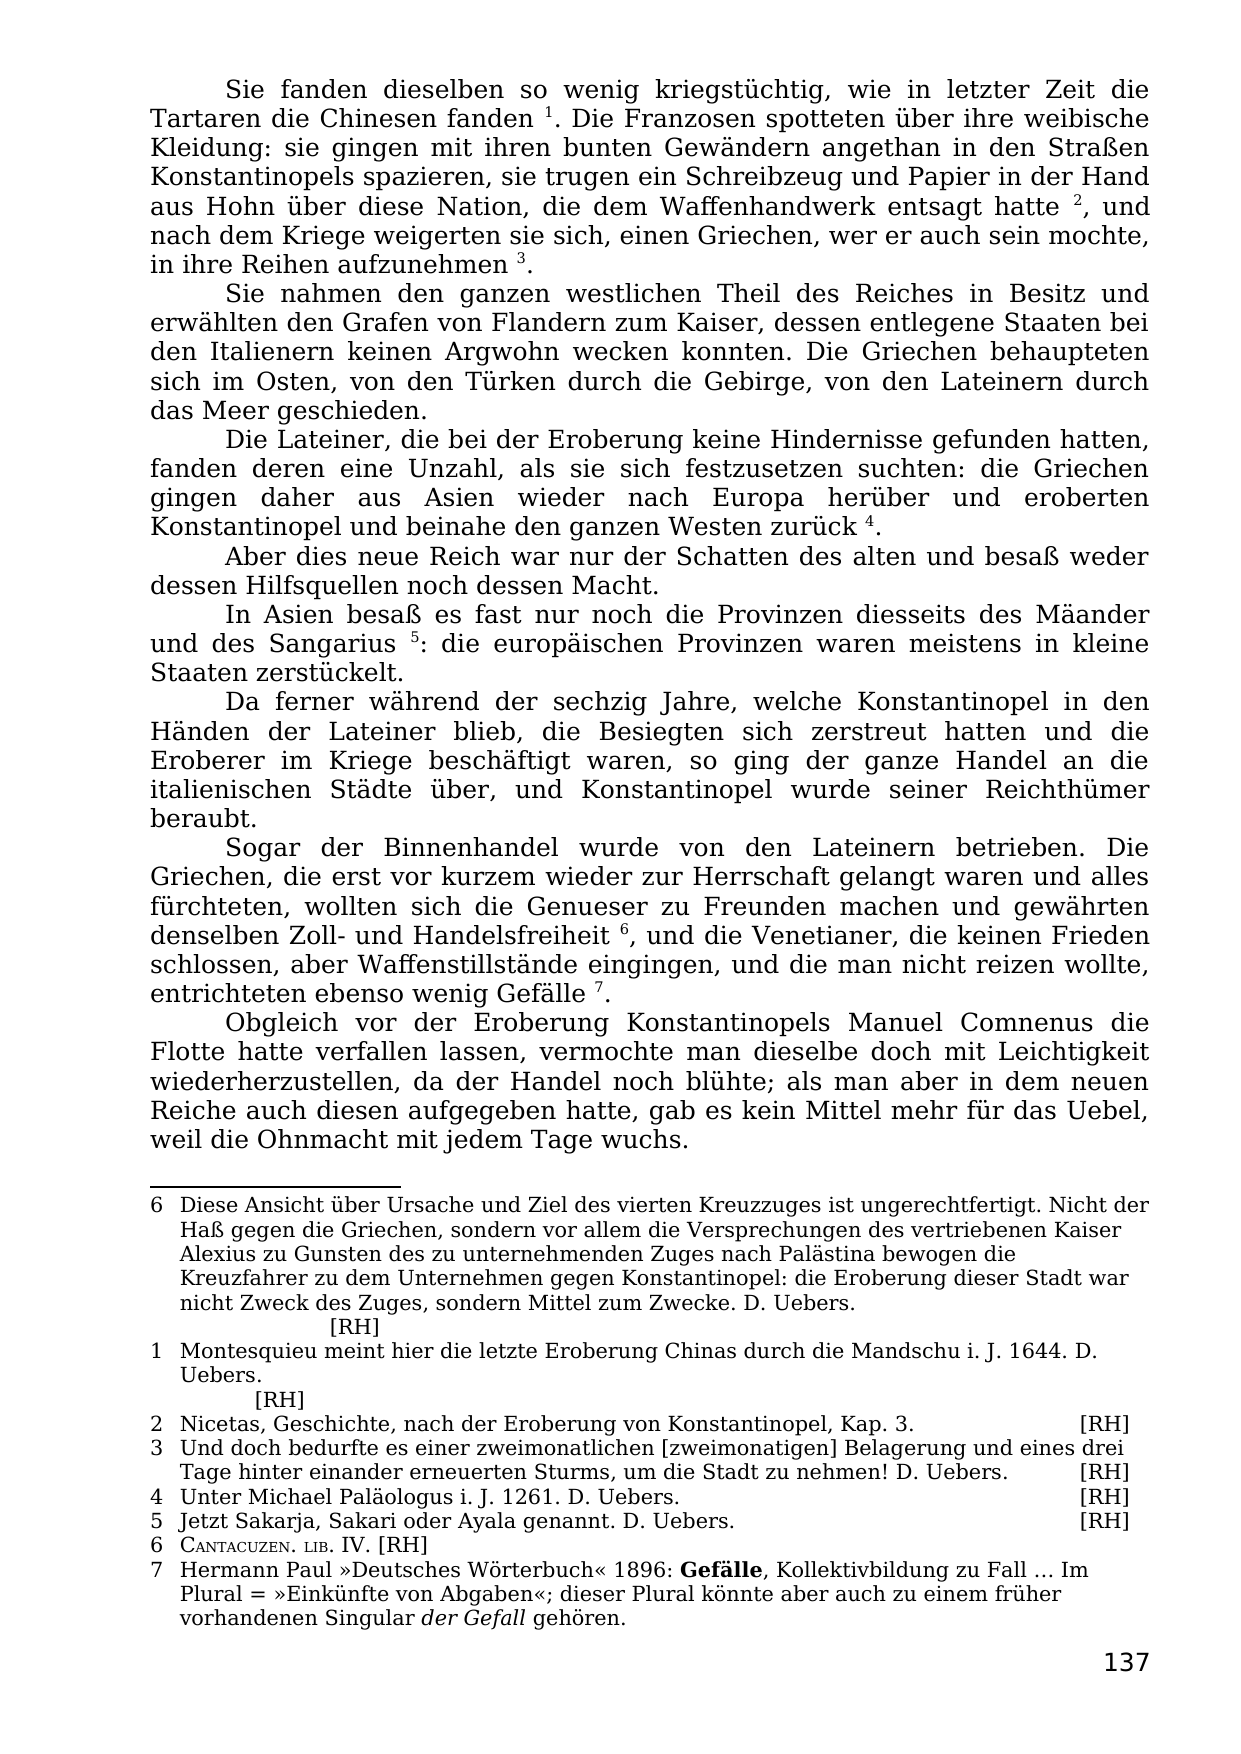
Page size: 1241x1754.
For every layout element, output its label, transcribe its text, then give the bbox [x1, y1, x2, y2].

text Da ferner während der sechzig Jahre, welche Konstantinopel in den Händen der Lateiner blieb, die Besiegten sich zerstreut hatten und die Eroberer im Kriege beschäftigt waren, so ging der ganze Handel an die italienischen Städte über, und Konstantinopel wurde seiner Reichthümer beraubt. [150, 687, 1151, 833]
text Cantacuzen. lib. IV. [RH] [150, 1533, 1151, 1557]
text Die Lateiner, die bei der Eroberung keine Hindernisse gefunden hatten, fanden deren eine Unzahl, als sie sich festzusetzen suchten: die Griechen gingen daher aus Asien wieder nach Europa herüber und eroberten Konstantinopel und beinahe den ganzen Westen zurück . [150, 425, 1151, 542]
text Aber dies neue Reich war nur der Schatten des alten und besaß weder dessen Hilfsquellen noch dessen Macht. [150, 542, 1151, 600]
text Sie nahmen den ganzen westlichen Theil des Reiches in Besitz und erwählten den Grafen von Flandern zum Kaiser, dessen entlegene Staaten bei den Italienern keinen Argwohn wecken konnten. Die Griechen behaupteten sich im Osten, von den Türken durch die Gebirge, von den Lateinern durch das Meer geschieden. [150, 279, 1151, 425]
text Montesquieu meint hier die letzte Eroberung Chinas durch die Mandschu i. J. 1644. D. Uebers. [RH] [150, 1339, 1151, 1412]
text Sie fanden dieselben so wenig kriegstüchtig, wie in letzter Zeit die Tartaren die Chinesen fanden . Die Franzosen spotteten über ihre weibische Kleidung: sie gingen mit ihren bunten Gewändern angethan in den Straßen Konstantinopels spazieren, sie trugen ein Schreibzeug und Papier in der Hand aus Hohn über diese Nation, die dem Waffenhandwerk entsagt hatte , und nach dem Kriege weigerten sie sich, einen Griechen, wer er auch sein mochte, in ihre Reihen aufzunehmen . [150, 75, 1151, 279]
text Sogar der Binnenhandel wurde von den Lateinern betrieben. Die Griechen, die erst vor kurzem wieder zur Herrschaft gelangt waren und alles fürchteten, wollten sich die Genueser zu Freunden machen und gewährten denselben Zoll- und Handelsfreiheit , und die Venetianer, die keinen Frieden schlossen, aber Waffenstillstände eingingen, und die man nicht reizen wollte, entrichteten ebenso wenig Gefälle . [150, 833, 1151, 1008]
text Obgleich vor der Eroberung Konstantinopels Manuel Comnenus die Flotte hatte verfallen lassen, vermochte man dieselbe doch mit Leichtigkeit wiederherzustellen, da der Handel noch blühte; als man aber in dem neuen Reiche auch diesen aufgegeben hatte, gab es kein Mittel mehr für das Uebel, weil die Ohnmacht mit jedem Tage wuchs. [150, 1008, 1151, 1154]
text Jetzt Sakarja, Sakari oder Ayala genannt. D. Uebers. [RH] [150, 1509, 1151, 1533]
text Hermann Paul »Deutsches Wörterbuch« 1896: Gefälle, Kollektivbildung zu Fall … Im Plural = »Einkünfte von Abgaben«; dieser Plural könnte aber auch zu einem früher vorhandenen Singular der Gefall gehören. [150, 1557, 1151, 1631]
text In Asien besaß es fast nur noch die Provinzen diesseits des Mäander und des Sangarius : die europäischen Provinzen waren meistens in kleine Staaten zerstückelt. [150, 600, 1151, 687]
text Unter Michael Paläologus i. J. 1261. D. Uebers. [RH] [150, 1485, 1151, 1509]
text Nicetas, Geschichte, nach der Eroberung von Konstantinopel, Kap. 3. [RH] [150, 1412, 1151, 1436]
text Diese Ansicht über Ursache und Ziel des vierten Kreuzzuges ist ungerechtfertigt. Nicht der Haß gegen die Griechen, sondern vor allem die Versprechungen des vertriebenen Kaiser Alexius zu Gunsten des zu unternehmenden Zuges nach Palästina bewogen die Kreuzfahrer zu dem Unternehmen gegen Konstantinopel: die Eroberung dieser Stadt war nicht Zweck des Zuges, sondern Mittel zum Zwecke. D. Uebers. [RH] [150, 1193, 1151, 1339]
text Und doch bedurfte es einer zweimonatlichen [zweimonatigen] Belagerung und eines drei Tage hinter einander erneuerten Sturms, um die Stadt zu nehmen! D. Uebers. [RH] [150, 1436, 1151, 1485]
